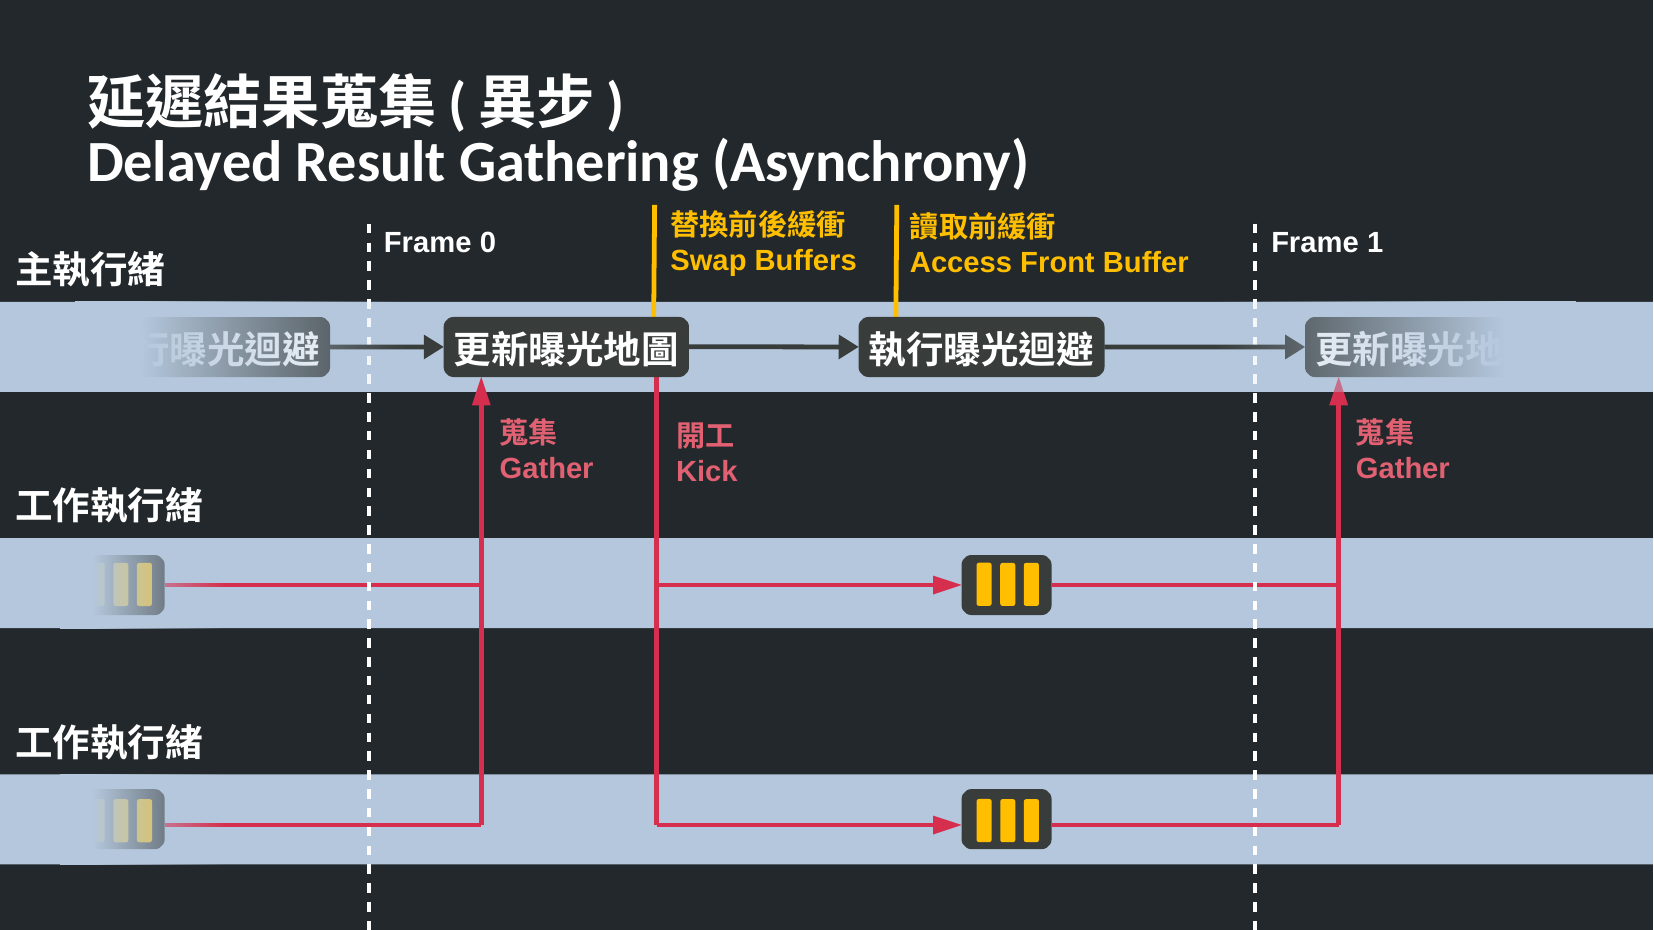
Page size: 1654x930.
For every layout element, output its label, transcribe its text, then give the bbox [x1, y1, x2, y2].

text_box [659, 301, 1653, 392]
text_box [0, 538, 479, 629]
text_box 工作執行緒 [0, 469, 218, 534]
text_box 更新曝光地圖 [443, 316, 689, 378]
text_box [482, 378, 654, 392]
text_box 主執行緒 [0, 232, 181, 298]
text_box 讀取前緩衝 Access Front Buffer [895, 195, 1218, 285]
text_box [659, 538, 1336, 629]
text_box 執行曝光迴避 [858, 316, 1105, 378]
text_box [484, 538, 654, 629]
text_box 替換前後緩衝 Swap Buffers [655, 193, 888, 314]
text_box 蒐集 Gather [1341, 402, 1465, 490]
text_box [657, 301, 893, 345]
text_box Frame 0 [369, 219, 512, 267]
text_box 工作執行緒 [0, 705, 218, 770]
text_box 蒐集 Gather [484, 402, 609, 490]
text_box [0, 256, 651, 392]
text_box 開工 Kick [661, 405, 753, 492]
text_box [1341, 538, 1653, 629]
text_box [0, 774, 1653, 865]
text_box 延遲結果蒐集(異步) Delayed Result Gathering (Asynchrony) [72, 72, 1051, 210]
text_box Frame 1 [1256, 219, 1399, 267]
